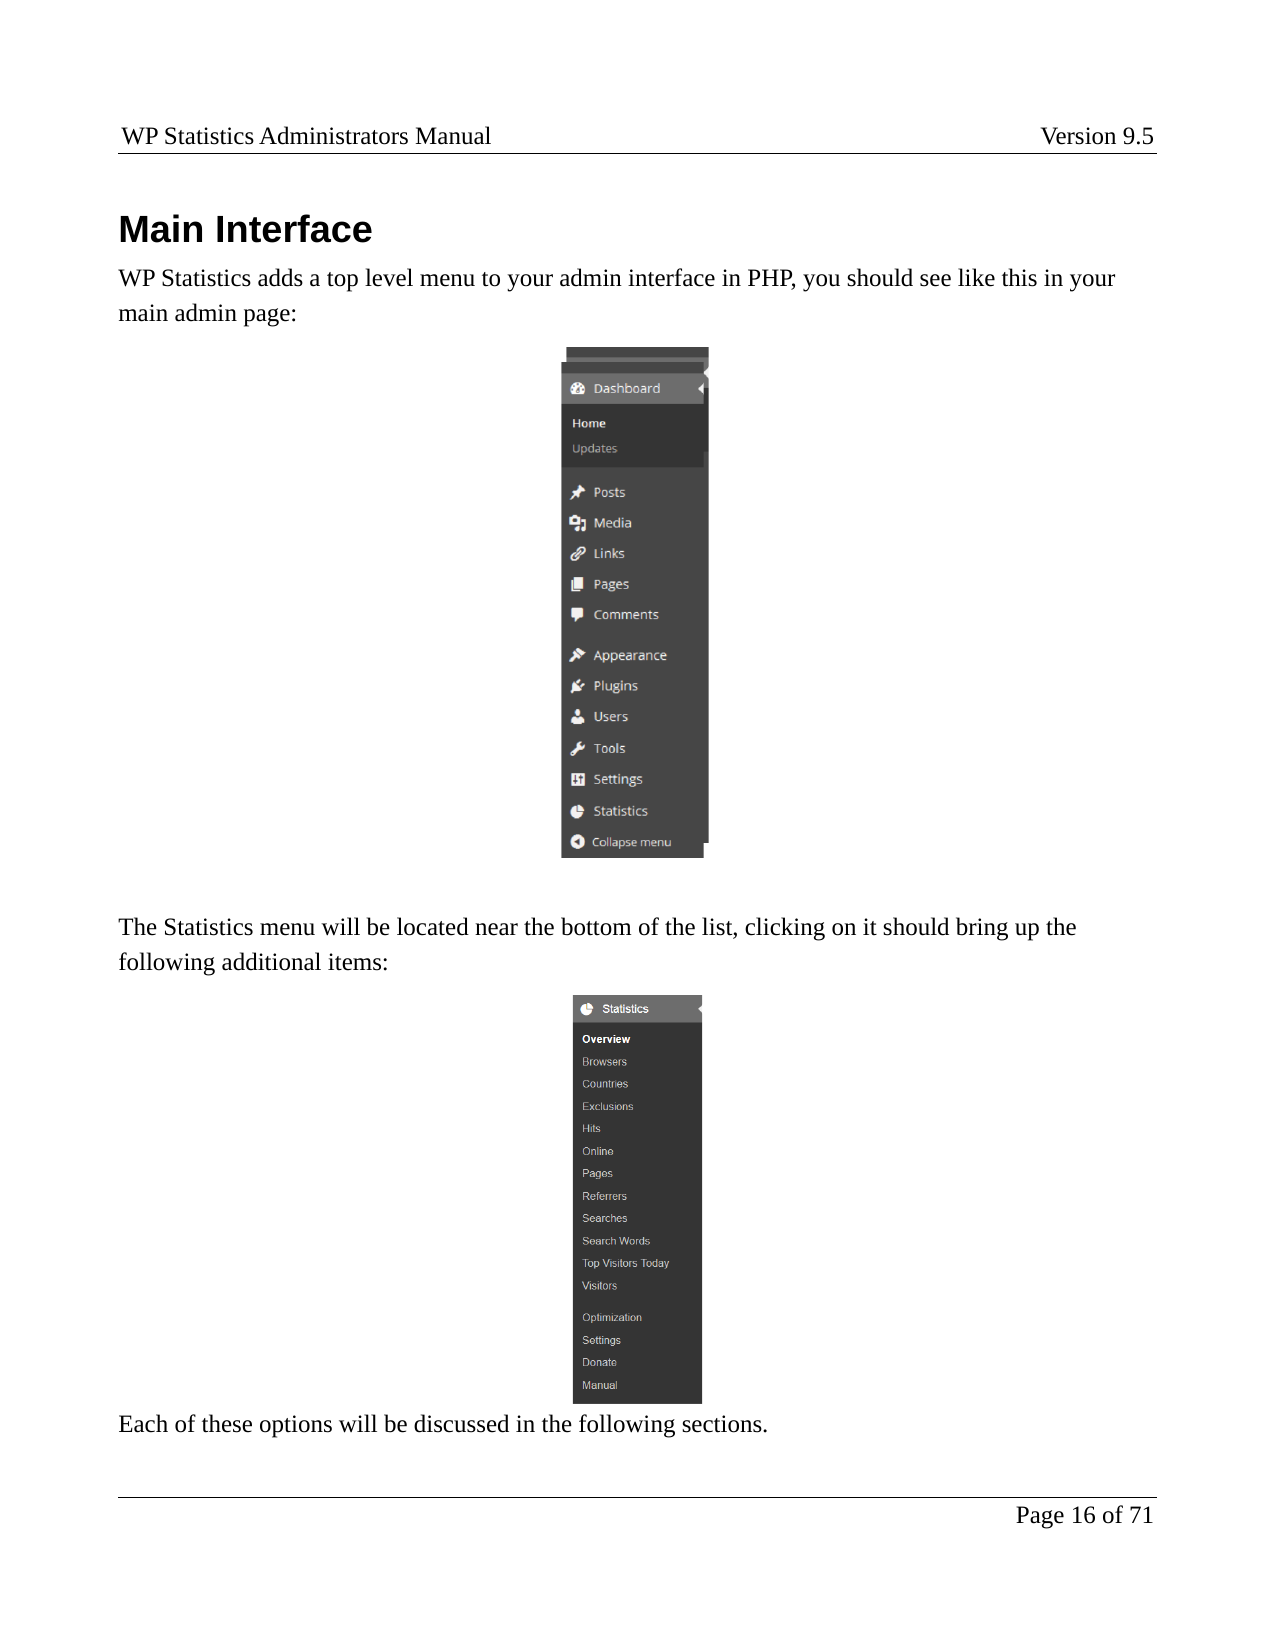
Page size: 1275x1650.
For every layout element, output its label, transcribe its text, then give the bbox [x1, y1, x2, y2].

picture [561, 347, 709, 858]
picture [572, 995, 703, 1404]
text The Statistics menu will be located near the bottom of the list, clicking on it should bring up the following additional items: [118, 912, 1157, 976]
subtitle Main Interface [118, 207, 1157, 251]
text Each of these options will be discussed in the following sections. [118, 1404, 1157, 1438]
text WP Statistics adds a top level menu to your admin interface in PHP, you should see like this in your main admin page: [118, 263, 1157, 327]
